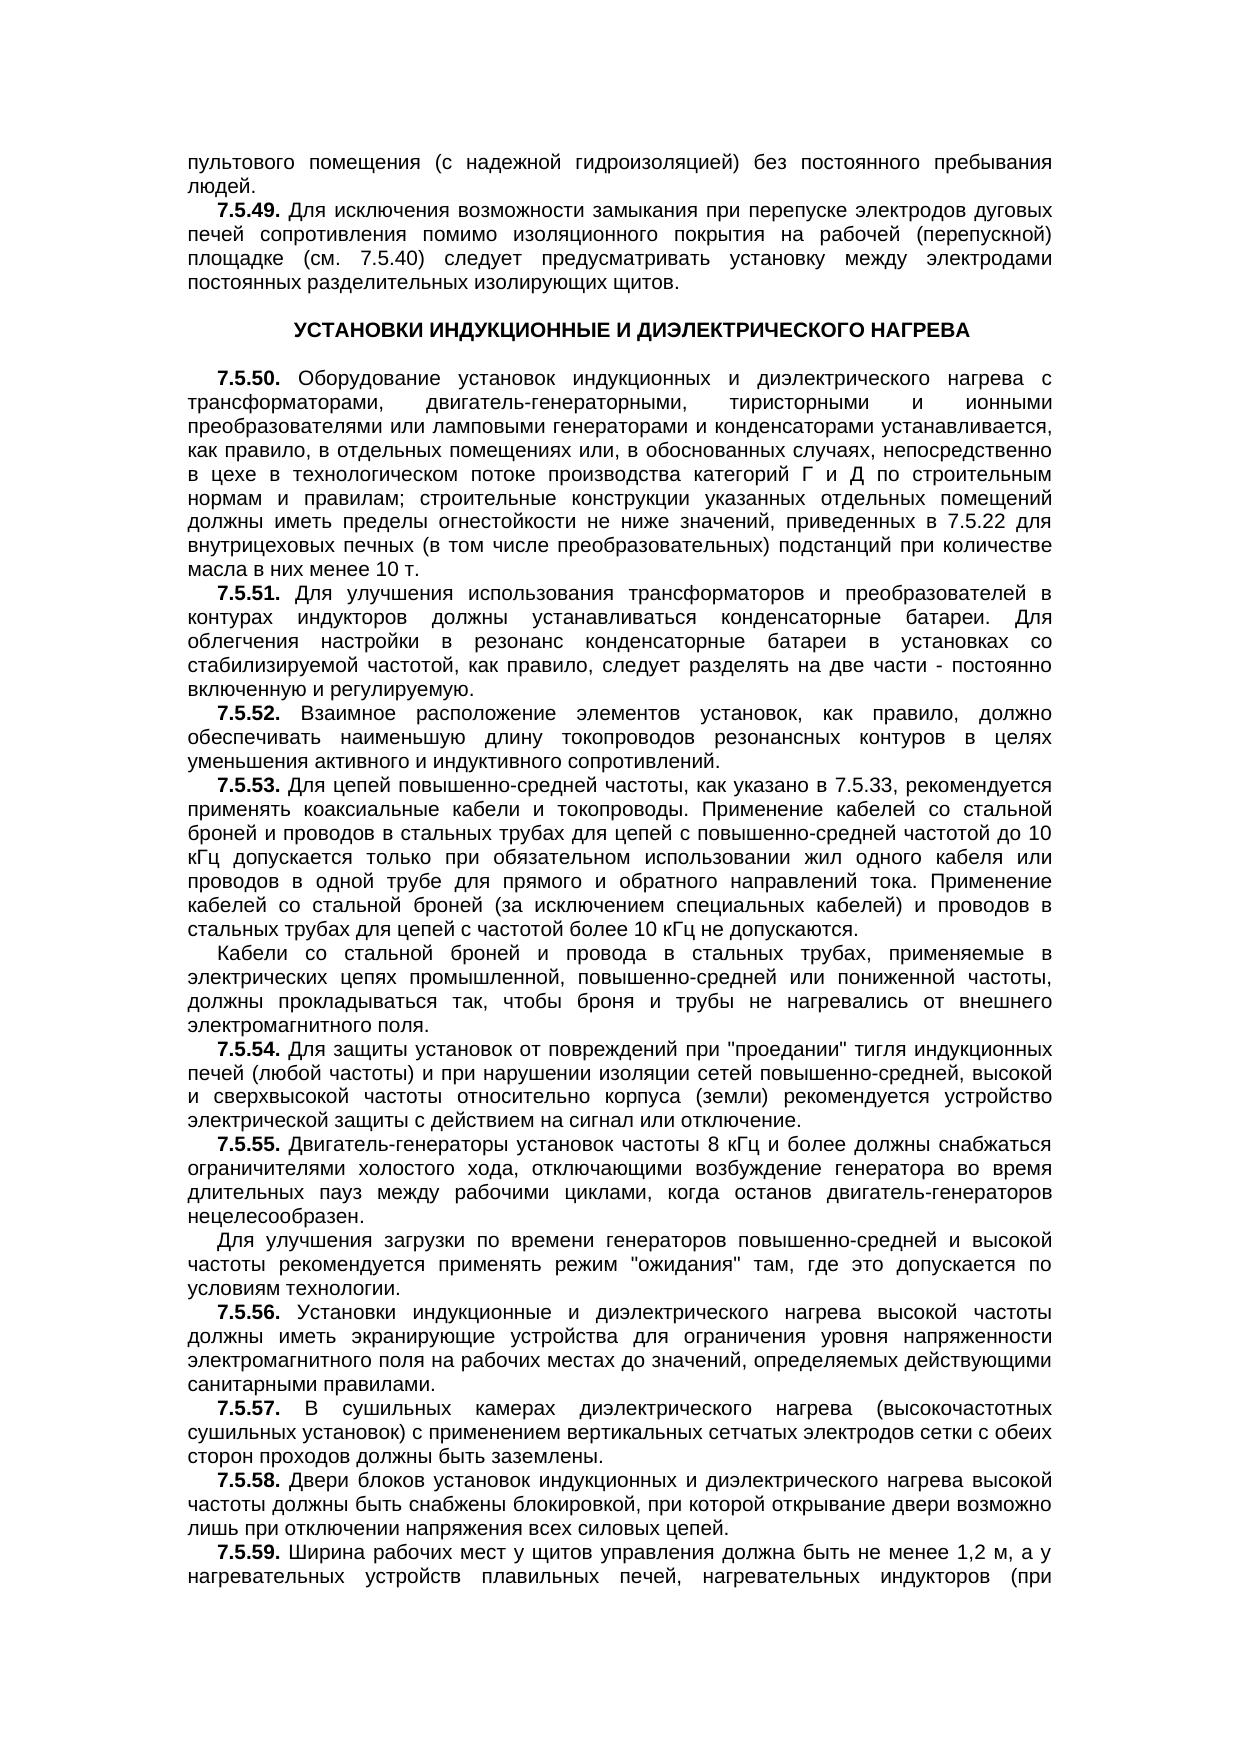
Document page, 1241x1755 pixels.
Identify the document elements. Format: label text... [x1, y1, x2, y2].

text Кабели со стальной броней и провода в стальных трубах, применяемые в электрических цепях промышленной, повышенно-средней или пониженной частоты, должны прокладываться так, чтобы броня и трубы не нагревались от внешнего электромагнитного поля. [187, 941, 1053, 1036]
text 7.5.50. Оборудование установок индукционных и диэлектрического нагрева с трансформаторами, двигатель-генераторными, тиристорными и ионными преобразователями или ламповыми генераторами и конденсаторами устанавливается, как правило, в отдельных помещениях или, в обоснованных случаях, непосредственно в цехе в технологическом потоке производства категорий Г и Д по строительным нормам и правилам; строительные конструкции указанных отдельных помещений должны иметь пределы огнестойкости не ниже значений, приведенных в 7.5.22 для внутрицеховых печных (в том числе преобразовательных) подстанций при количестве масла в них менее 10 т. [187, 366, 1053, 581]
text 7.5.54. Для защиты установок от повреждений при "проедании" тигля индукционных печей (любой частоты) и при нарушении изоляции сетей повышенно-средней, высокой и сверхвысокой частоты относительно корпуса (земли) рекомендуется устройство электрической защиты с действием на сигнал или отключение. [187, 1036, 1053, 1132]
text 7.5.55. Двигатель-генераторы установок частоты 8 кГц и более должны снабжаться ограничителями холостого хода, отключающими возбуждение генератора во время длительных пауз между рабочими циклами, когда останов двигатель-генераторов нецелесообразен. [187, 1132, 1053, 1228]
text 7.5.56. Установки индукционные и диэлектрического нагрева высокой частоты должны иметь экранирующие устройства для ограничения уровня напряженности электромагнитного поля на рабочих местах до значений, определяемых действующими санитарными правилами. [187, 1300, 1053, 1396]
text 7.5.59. Ширина рабочих мест у щитов управления должна быть не менее 1,2 м, а у нагревательных устройств плавильных печей, нагревательных индукторов (при [187, 1539, 1053, 1587]
text 7.5.49. Для исключения возможности замыкания при перепуске электродов дуговых печей сопротивления помимо изоляционного покрытия на рабочей (перепускной) площадке (см. 7.5.40) следует предусматривать установку между электродами постоянных разделительных изолирующих щитов. [187, 198, 1053, 294]
text Для улучшения загрузки по времени генераторов повышенно-средней и высокой частоты рекомендуется применять режим "ожидания" там, где это допускается по условиям технологии. [187, 1228, 1053, 1300]
text 7.5.58. Двери блоков установок индукционных и диэлектрического нагрева высокой частоты должны быть снабжены блокировкой, при которой открывание двери возможно лишь при отключении напряжения всех силовых цепей. [187, 1468, 1053, 1539]
text 7.5.52. Взаимное расположение элементов установок, как правило, должно обеспечивать наименьшую длину токопроводов резонансных контуров в целях уменьшения активного и индуктивного сопротивлений. [187, 701, 1053, 773]
text пультового помещения (с надежной гидроизоляцией) без постоянного пребывания людей. [187, 150, 1053, 198]
text 7.5.57. В сушильных камерах диэлектрического нагрева (высокочастотных сушильных установок) с применением вертикальных сетчатых электродов сетки с обеих сторон проходов должны быть заземлены. [187, 1396, 1053, 1468]
text 7.5.51. Для улучшения использования трансформаторов и преобразователей в контурах индукторов должны устанавливаться конденсаторные батареи. Для облегчения настройки в резонанс конденсаторные батареи в установках со стабилизируемой частотой, как правило, следует разделять на две части - постоянно включенную и регулируемую. [187, 581, 1053, 701]
text 7.5.53. Для цепей повышенно-средней частоты, как указано в 7.5.33, рекомендуется применять коаксиальные кабели и токопроводы. Применение кабелей со стальной броней и проводов в стальных трубах для цепей с повышенно-средней частотой до 10 кГц допускается только при обязательном использовании жил одного кабеля или проводов в одной трубе для прямого и обратного направлений тока. Применение кабелей со стальной броней (за исключением специальных кабелей) и проводов в стальных трубах для цепей с частотой более 10 кГц не допускаются. [187, 773, 1053, 941]
subtitle УСТАНОВКИ ИНДУКЦИОННЫЕ И ДИЭЛЕКТРИЧЕСКОГО НАГРЕВА [187, 318, 1053, 342]
